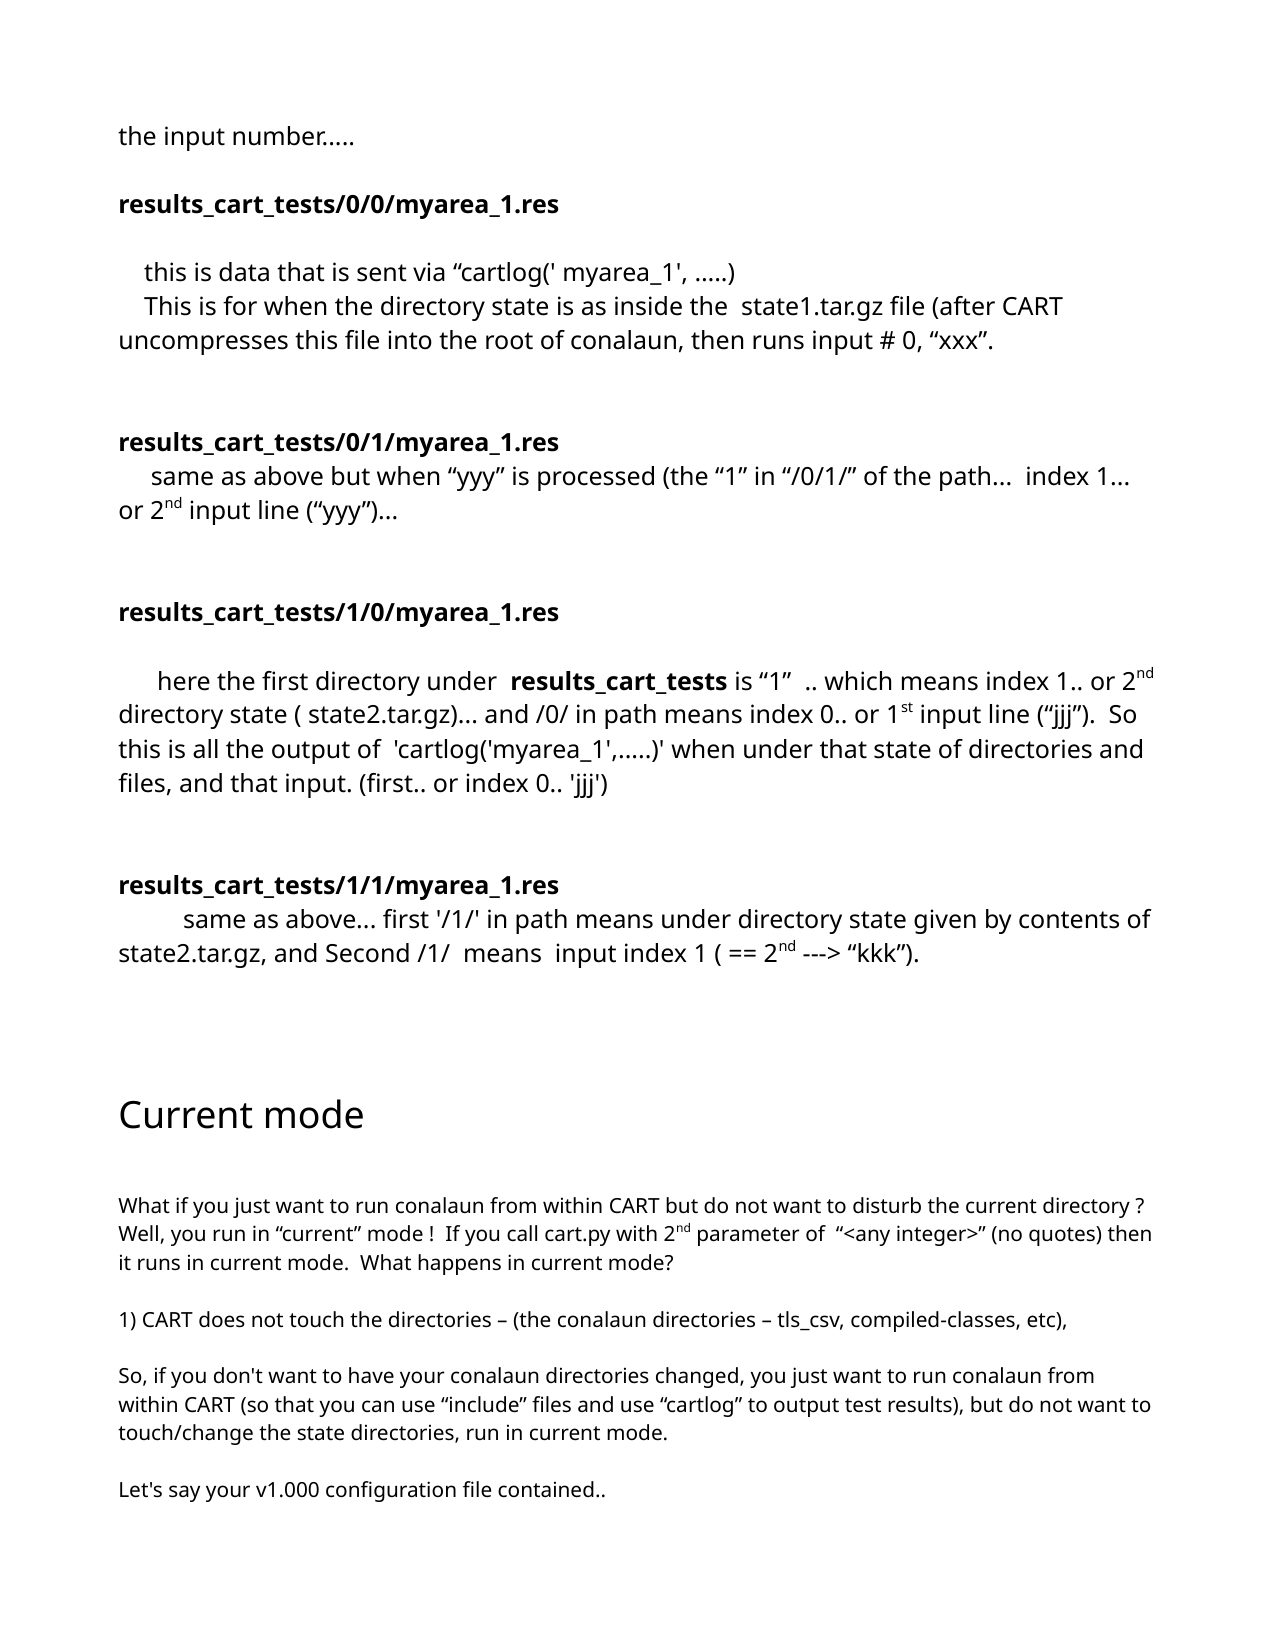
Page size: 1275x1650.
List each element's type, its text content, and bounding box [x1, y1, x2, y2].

text same as above... first '/1/' in path means under directory state given by contents of state2.tar.gz, and Second /1/ means input index 1 ( == 2nd ---> “kkk”). [118, 902, 1157, 970]
text results_cart_tests/0/0/myarea_1.res [118, 186, 1157, 254]
text This is for when the directory state is as inside the state1.tar.gz file (after CART uncompresses this file into the root of conalaun, then runs input # 0, “xxx”. [118, 288, 1157, 357]
text results_cart_tests/0/1/myarea_1.res [118, 425, 1157, 459]
text Current mode [118, 1089, 1157, 1140]
text Let's say your v1.000 configuration file contained.. [118, 1475, 1157, 1504]
text here the first directory under results_cart_tests is “1” .. which means index 1.. or 2nd directory state ( state2.tar.gz)... and /0/ in path means index 0.. or 1st input line (“jjj”). So this is all the output of 'cartlog('myarea_1',.....)' when under that state of directories and files, and that input. (first.. or index 0.. 'jjj') [118, 663, 1157, 799]
text What if you just want to run conalaun from within CART but do not want to disturb the current directory ? Well, you run in “current” mode ! If you call cart.py with 2nd parameter of “<any integer>” (no quotes) then it runs in current mode. What happens in current mode? 1) CART does not touch the directories – (the conalaun directories – tls_csv, compiled-classes, etc), So, if you don't want to have your conalaun directories changed, you just want to run conalaun from within CART (so that you can use “include” files and use “cartlog” to output test results), but do not want to touch/change the state directories, run in current mode. [118, 1191, 1157, 1447]
text results_cart_tests/1/0/myarea_1.res [118, 595, 1157, 629]
text results_cart_tests/1/1/myarea_1.res [118, 867, 1157, 902]
text same as above but when “yyy” is processed (the “1” in “/0/1/” of the path... index 1... or 2nd input line (“yyy”)... [118, 459, 1157, 527]
text the input number..... [118, 118, 1157, 152]
text this is data that is sent via “cartlog(' myarea_1', …..) [118, 254, 1157, 288]
